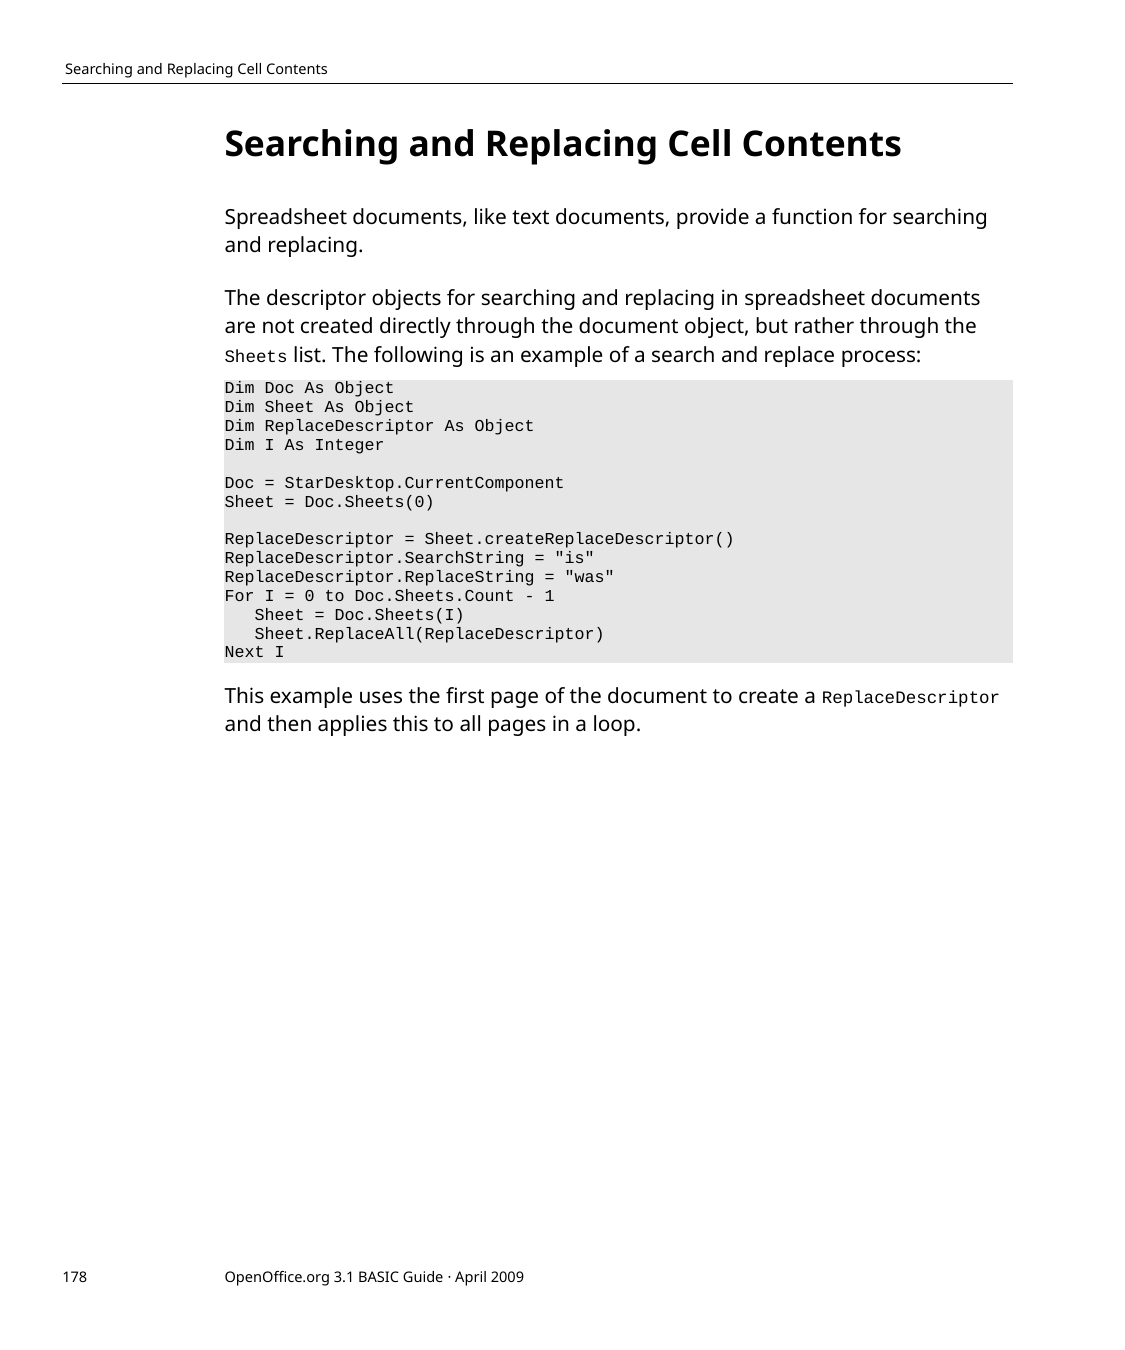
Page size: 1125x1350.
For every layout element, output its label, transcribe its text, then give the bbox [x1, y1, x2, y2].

text This example uses the first page of the document to create a ReplaceDescriptor and then applies this to all pages in a loop. [224, 681, 1013, 738]
text Spreadsheet documents, like text documents, provide a function for searching and replacing. [224, 202, 1013, 259]
subtitle Searching and Replacing Cell Contents [224, 118, 1013, 166]
text Dim Doc As Object Dim Sheet As Object Dim ReplaceDescriptor As Object Dim I As Integer Doc = StarDesktop.CurrentComponent Sheet = Doc.Sheets(0) ReplaceDescriptor = Sheet.createReplaceDescriptor() ReplaceDescriptor.SearchString = "is" ReplaceDescriptor.ReplaceString = "was" For I = 0 to Doc.Sheets.Count - 1 Sheet = Doc.Sheets(I) Sheet.ReplaceAll(ReplaceDescriptor) Next I [224, 380, 1013, 663]
text The descriptor objects for searching and replacing in spreadsheet documents are not created directly through the document object, but rather through the Sheets list. The following is an example of a search and replace process: [224, 283, 1013, 368]
